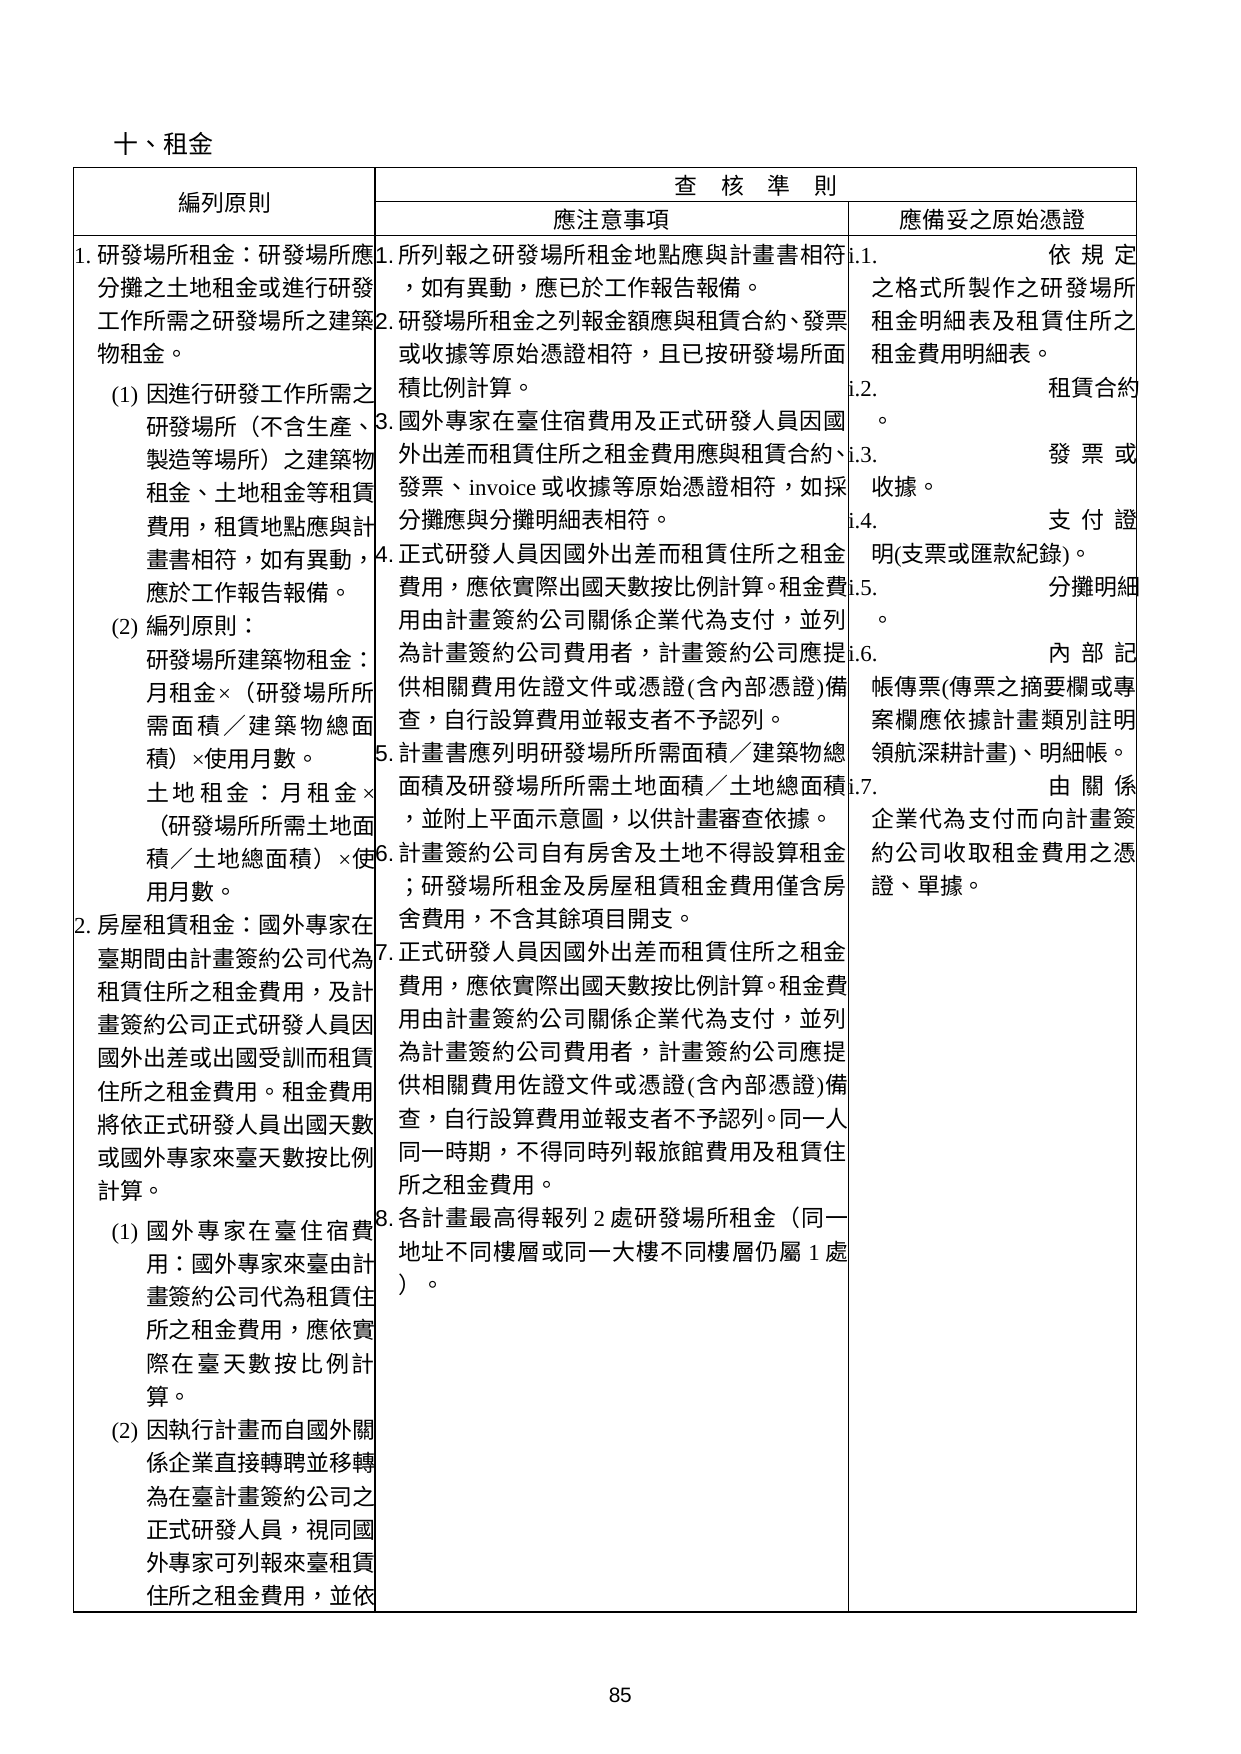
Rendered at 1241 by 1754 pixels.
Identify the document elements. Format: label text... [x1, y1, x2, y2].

table_cell 應備妥之原始憑證 [849, 202, 1136, 235]
table_header 查 核 準 則 [376, 168, 1136, 201]
text 十、租金 [114, 124, 1152, 161]
table_header 編列原則 [74, 168, 374, 235]
table_cell 依規定之格式所製作之研發場所租金明細表及租賃住所之租金費用明細表。 租賃合約。 發票或收據。 支付證明(支票或匯款紀錄)。 分攤明細。 內部記帳傳票(傳票之摘要欄或專案欄應依據計畫類別註明領航深耕計畫)、明細帳。 由關係企業代為支付而向計畫簽約公司收取租金費用之憑證、單據。 [849, 236, 1136, 1611]
table_cell 研發場所租金：研發場所應分攤之土地租金或進行研發工作所需之研發場所之建築物租金。 (1) 因進行研發工作所需之研發場所（不含生產、製造等場所）之建築物租金、土地租金等租賃費用，租賃地點應與計畫書相符，如有異動，應於工作報告報備。 (2) 編列原則： 研發場所建築物租金：月租金×（研發場所所需面積／建築物總面積）×使用月數。 土地租金：月租金×（研發場所所需土地面積／土地總面積）×使用月數。 房屋租賃租金：國外專家在臺期間由計畫簽約公司代為租賃住所之租金費用，及計畫簽約公司正式研發人員因國外出差或出國受訓而租賃住所之租金費用。租金費用將依正式研發人員出國天數或國外專家來臺天數按比例計算。 (1) 國外專家在臺住宿費用：國外專家來臺由計畫簽約公司代為租賃住所之租金費用，應依實際在臺天數按比例計算。 (2) 因執行計畫而自國外關係企業直接轉聘並移轉為在臺計畫簽約公司之正式研發人員，視同國外專家可列報來臺租賃住所之租金費用，並依 [74, 236, 374, 1611]
table_cell 所列報之研發場所租金地點應與計畫書相符，如有異動，應已於工作報告報備。 研發場所租金之列報金額應與租賃合約、發票或收據等原始憑證相符，且已按研發場所面積比例計算。 國外專家在臺住宿費用及正式研發人員因國外出差而租賃住所之租金費用應與租賃合約、發票、invoice或收據等原始憑證相符，如採分攤應與分攤明細表相符。 正式研發人員因國外出差而租賃住所之租金費用，應依實際出國天數按比例計算。租金費用由計畫簽約公司關係企業代為支付，並列為計畫簽約公司費用者，計畫簽約公司應提供相關費用佐證文件或憑證(含內部憑證)備查，自行設算費用並報支者不予認列。 計畫書應列明研發場所所需面積／建築物總面積及研發場所所需土地面積／土地總面積，並附上平面示意圖，以供計畫審查依據。 計畫簽約公司自有房舍及土地不得設算租金；研發場所租金及房屋租賃租金費用僅含房舍費用，不含其餘項目開支。 正式研發人員因國外出差而租賃住所之租金費用，應依實際出國天數按比例計算。租金費用由計畫簽約公司關係企業代為支付，並列為計畫簽約公司費用者，計畫簽約公司應提供相關費用佐證文件或憑證(含內部憑證)備查，自行設算費用並報支者不予認列。同一人同一時期，不得同時列報旅館費用及租賃住所之租金費用。 各計畫最高得報列2處研發場所租金（同一地址不同樓層或同一大樓不同樓層仍屬1處）。 [376, 236, 848, 1611]
table_cell 應注意事項 [376, 202, 848, 235]
